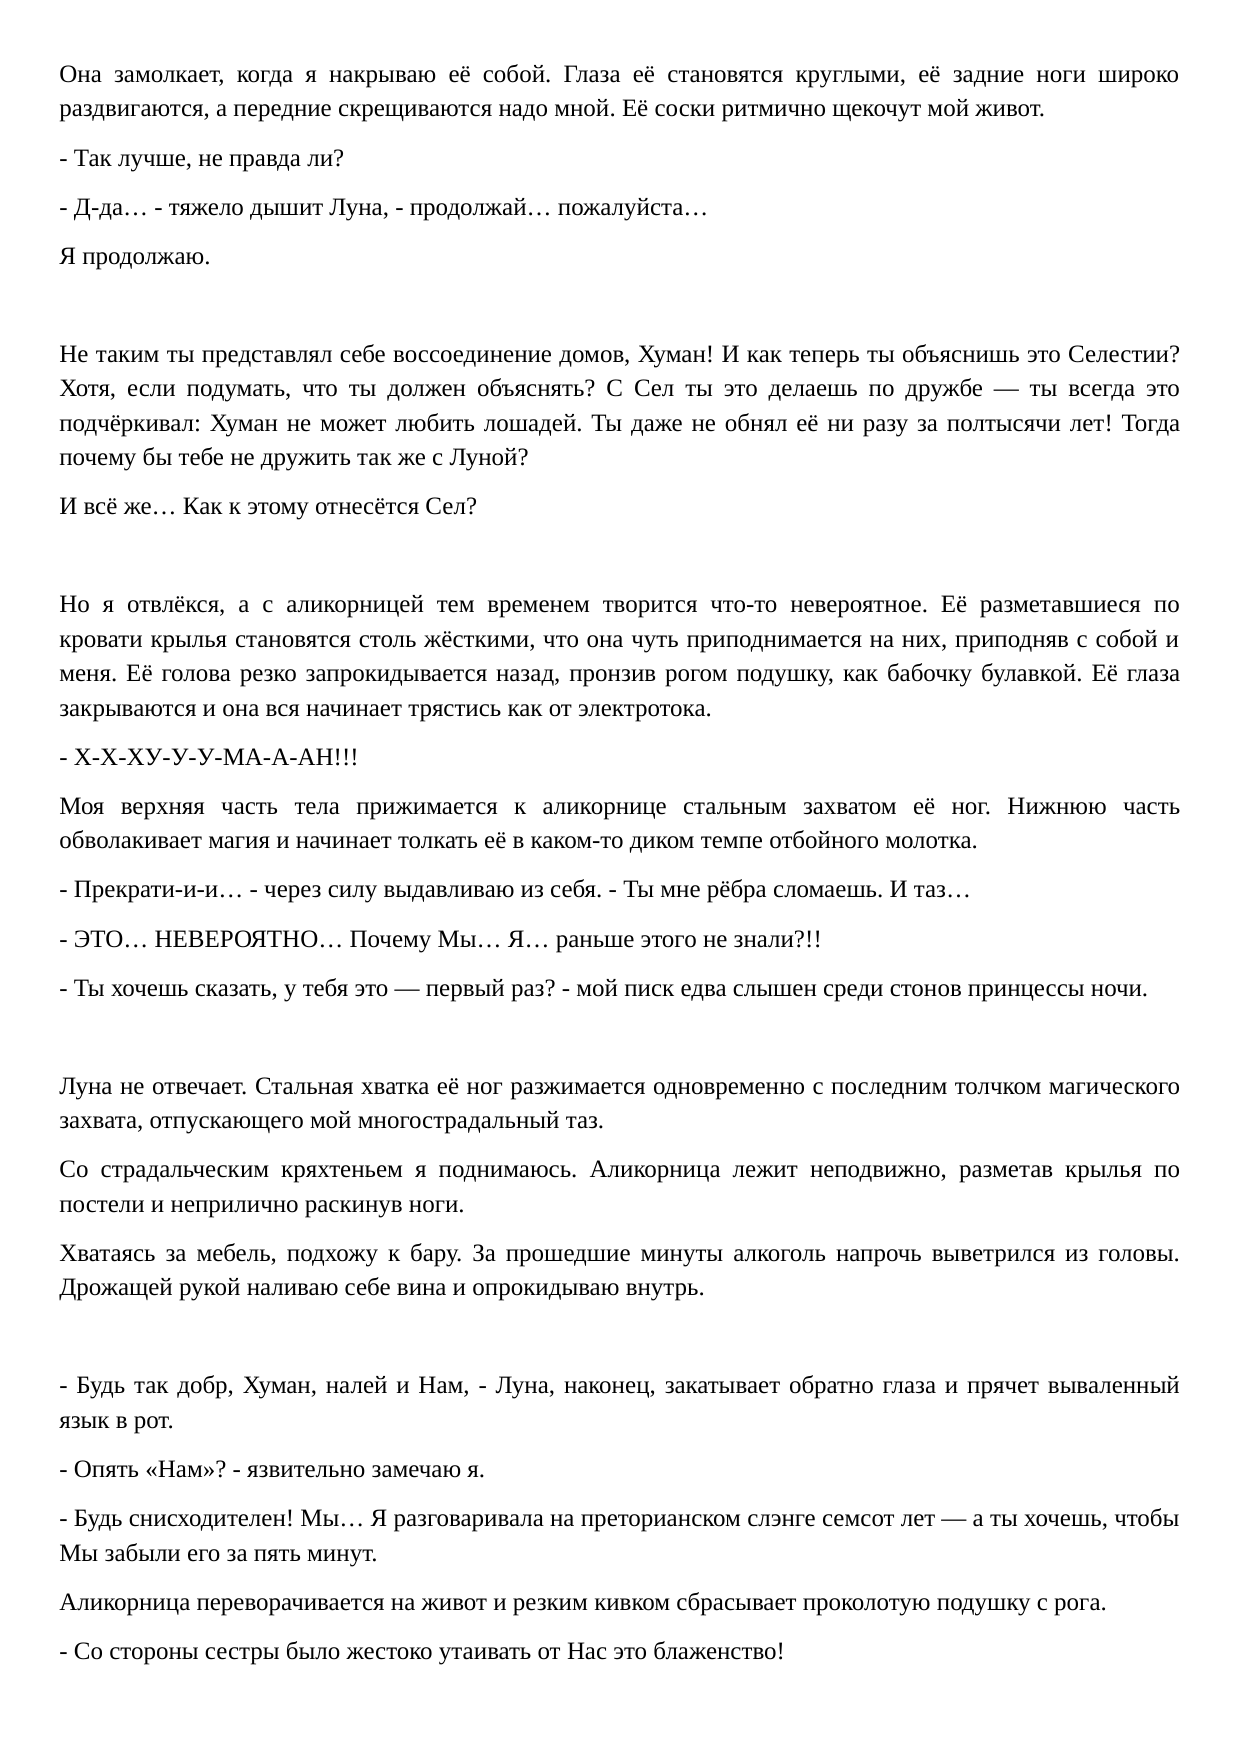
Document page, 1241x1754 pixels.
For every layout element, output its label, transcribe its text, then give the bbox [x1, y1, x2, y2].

text - Х-Х-ХУ-У-У-МА-А-АН!!! [59, 742, 1181, 771]
text Я продолжаю. [59, 241, 1181, 269]
text - Прекрати-и-и… - через силу выдавливаю из себя. - Ты мне рёбра сломаешь. И таз… [59, 874, 1181, 903]
text - Так лучше, не правда ли? [59, 143, 1181, 171]
text - Будь снисходителен! Мы… Я разговаривала на преторианском слэнге семсот лет — а ты хочешь, чтобы Мы забыли его за пять минут. [59, 1503, 1181, 1566]
text Но я отвлёкся, а с аликорницей тем временем творится что-то невероятное. Её разметавшиеся по кровати крылья становятся столь жёсткими, что она чуть приподнимается на них, приподняв с собой и меня. Её голова резко запрокидывается назад, пронзив рогом подушку, как бабочку булавкой. Её глаза закрываются и она вся начинает трястись как от электротока. [59, 589, 1181, 722]
text И всё же… Как к этому отнесётся Сел? [59, 491, 1181, 520]
text - Ты хочешь сказать, у тебя это — первый раз? - мой писк едва слышен среди стонов принцессы ночи. [59, 973, 1181, 1001]
text Хватаясь за мебель, подхожу к бару. За прошедшие минуты алкоголь напрочь выветрился из головы. Дрожащей рукой наливаю себе вина и опрокидываю внутрь. [59, 1238, 1181, 1301]
text - ЭТО… НЕВЕРОЯТНО… Почему Мы… Я… раньше этого не знали?!! [59, 924, 1181, 952]
text - Со стороны сестры было жестоко утаивать от Нас это блаженство! [59, 1636, 1181, 1664]
text Аликорница переворачивается на живот и резким кивком сбрасывает проколотую подушку с рога. [59, 1587, 1181, 1615]
text - Будь так добр, Хуман, налей и Нам, - Луна, наконец, закатывает обратно глаза и прячет вываленный язык в рот. [59, 1371, 1181, 1434]
text - Опять «Нам»? - язвительно замечаю я. [59, 1454, 1181, 1483]
text - Д-да… - тяжело дышит Луна, - продолжай… пожалуйста… [59, 192, 1181, 220]
text Луна не отвечает. Стальная хватка её ног разжимается одновременно с последним толчком магического захвата, отпускающего мой многострадальный таз. [59, 1071, 1181, 1134]
text Со страдальческим кряхтеньем я поднимаюсь. Аликорница лежит неподвижно, разметав крылья по постели и неприлично раскинув ноги. [59, 1154, 1181, 1218]
text Она замолкает, когда я накрываю её собой. Глаза её становятся круглыми, её задние ноги широко раздвигаются, а передние скрещиваются надо мной. Её соски ритмично щекочут мой живот. [59, 59, 1181, 122]
text Не таким ты представлял себе воссоединение домов, Хуман! И как теперь ты объяснишь это Селестии? Хотя, если подумать, что ты должен объяснять? С Сел ты это делаешь по дружбе — ты всегда это подчёркивал: Хуман не может любить лошадей. Ты даже не обнял её ни разу за полтысячи лет! Тогда почему бы тебе не дружить так же с Луной? [59, 339, 1181, 471]
text Моя верхняя часть тела прижимается к аликорнице стальным захватом её ног. Нижнюю часть обволакивает магия и начинает толкать её в каком-то диком темпе отбойного молотка. [59, 791, 1181, 854]
